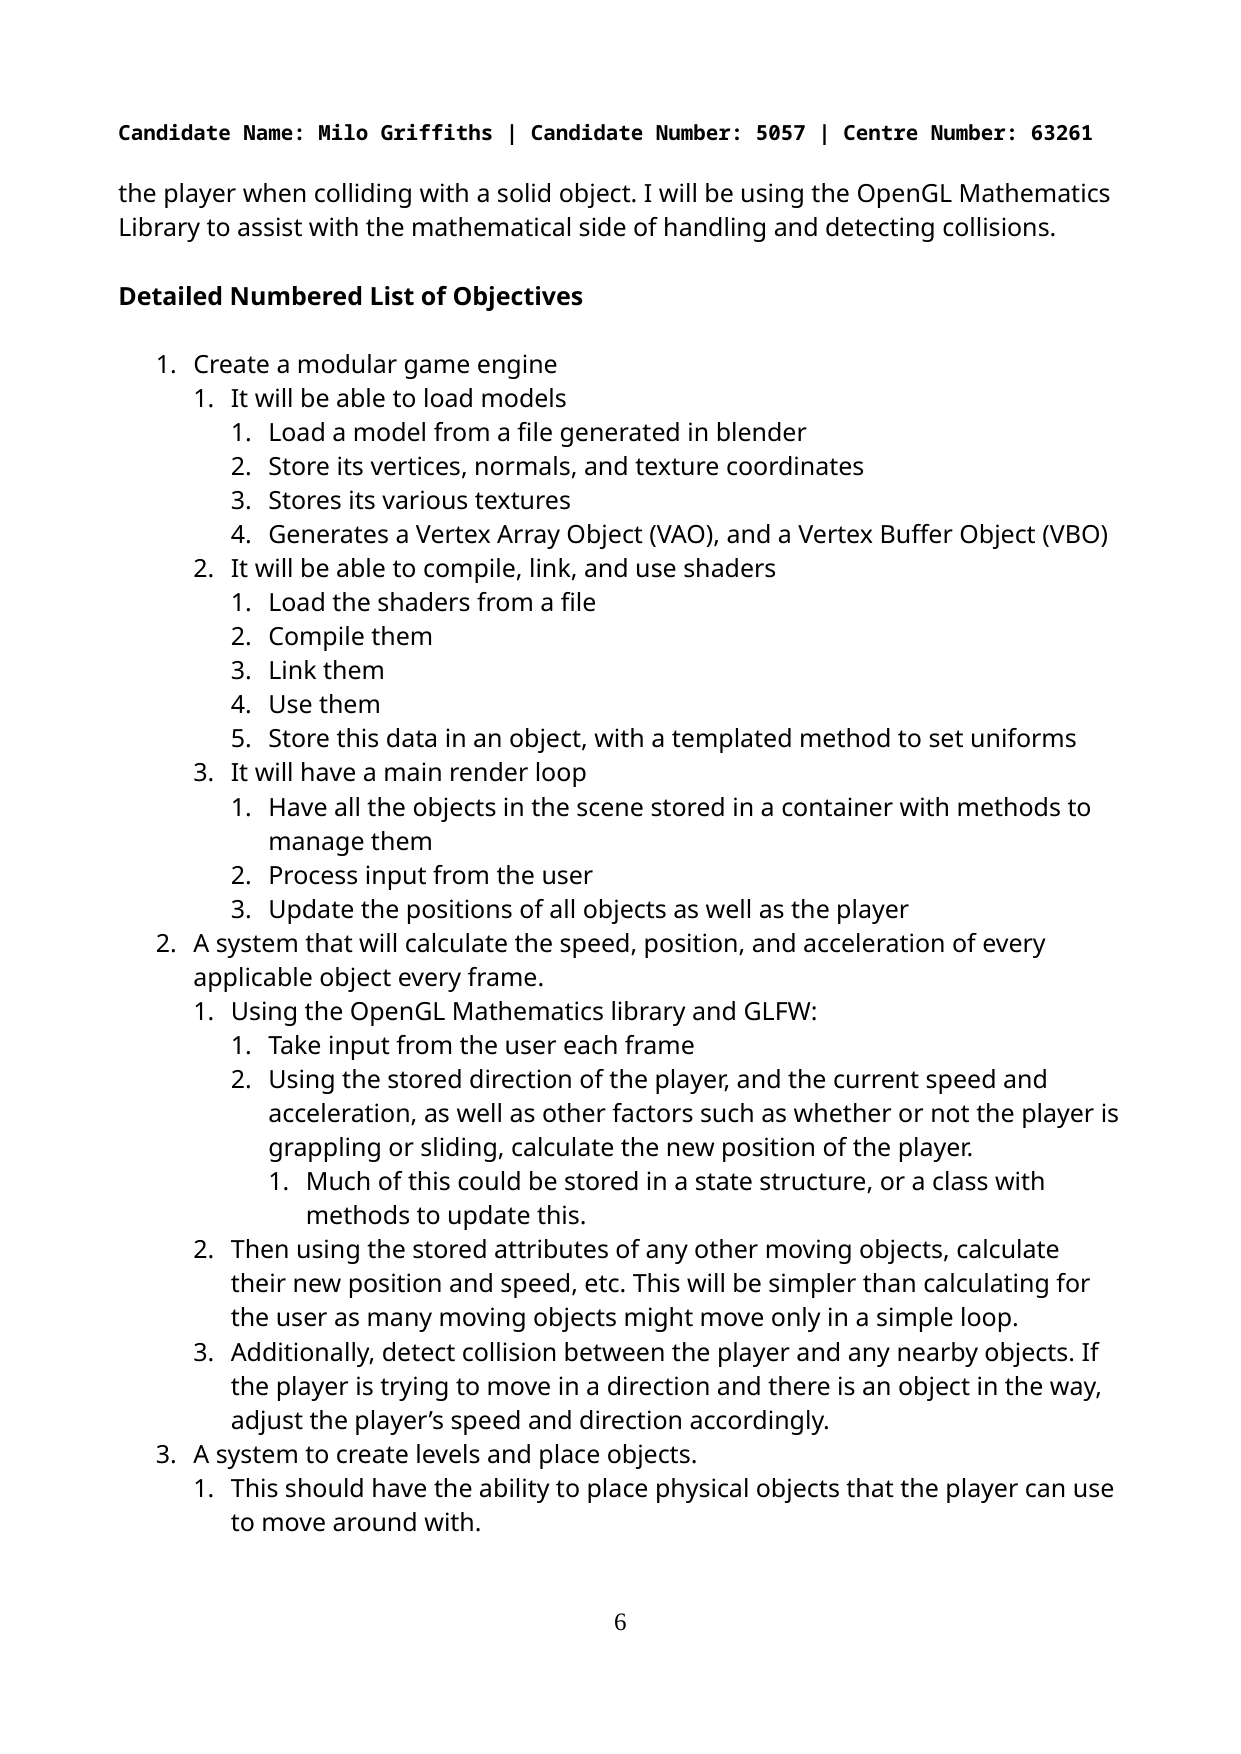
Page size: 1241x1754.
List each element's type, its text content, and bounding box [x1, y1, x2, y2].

list Additionally, detect collision between the player and any nearby objects. If the player is trying to move in a direction and there is an object in the way, adjust the player’s speed and direction accordingly. [193, 1334, 1122, 1436]
list Generates a Vertex Array Object (VAO), and a Vertex Buffer Object (VBO) [231, 517, 1122, 551]
text the player when colliding with a solid object. I will be using the OpenGL Mathematics Library to assist with the mathematical side of handling and detecting collisions. [118, 176, 1122, 244]
list Using the OpenGL Mathematics library and GLFW: [193, 993, 1122, 1028]
list It will be able to load models [193, 380, 1122, 414]
text Detailed Numbered List of Objectives [118, 278, 1122, 312]
list Take input from the user each frame [231, 1028, 1122, 1062]
list Process input from the user [231, 857, 1122, 891]
list Have all the objects in the scene stored in a container with methods to manage them [231, 789, 1122, 857]
list Store this data in an object, with a templated method to set uniforms [231, 721, 1122, 755]
list Load a model from a file generated in blender [231, 414, 1122, 448]
list A system that will calculate the speed, position, and acceleration of every applicable object every frame. [156, 925, 1122, 993]
list Create a modular game engine [156, 346, 1122, 380]
list It will be able to compile, link, and use shaders [193, 551, 1122, 585]
list Use them [231, 687, 1122, 721]
list Compile them [231, 619, 1122, 653]
list Update the positions of all objects as well as the player [231, 891, 1122, 925]
list Stores its various textures [231, 483, 1122, 517]
list Using the stored direction of the player, and the current speed and acceleration, as well as other factors such as whether or not the player is grappling or sliding, calculate the new position of the player. [231, 1062, 1122, 1164]
list Store its vertices, normals, and texture coordinates [231, 448, 1122, 483]
list It will have a main render loop [193, 755, 1122, 789]
list Link them [231, 653, 1122, 687]
list A system to create levels and place objects. [156, 1436, 1122, 1470]
list This should have the ability to place physical objects that the player can use to move around with. [193, 1470, 1122, 1538]
list Load the shaders from a file [231, 585, 1122, 619]
list Then using the stored attributes of any other moving objects, calculate their new position and speed, etc. This will be simpler than calculating for the user as many moving objects might move only in a simple loop. [193, 1232, 1122, 1334]
list Much of this could be stored in a state structure, or a class with methods to update this. [268, 1164, 1122, 1232]
